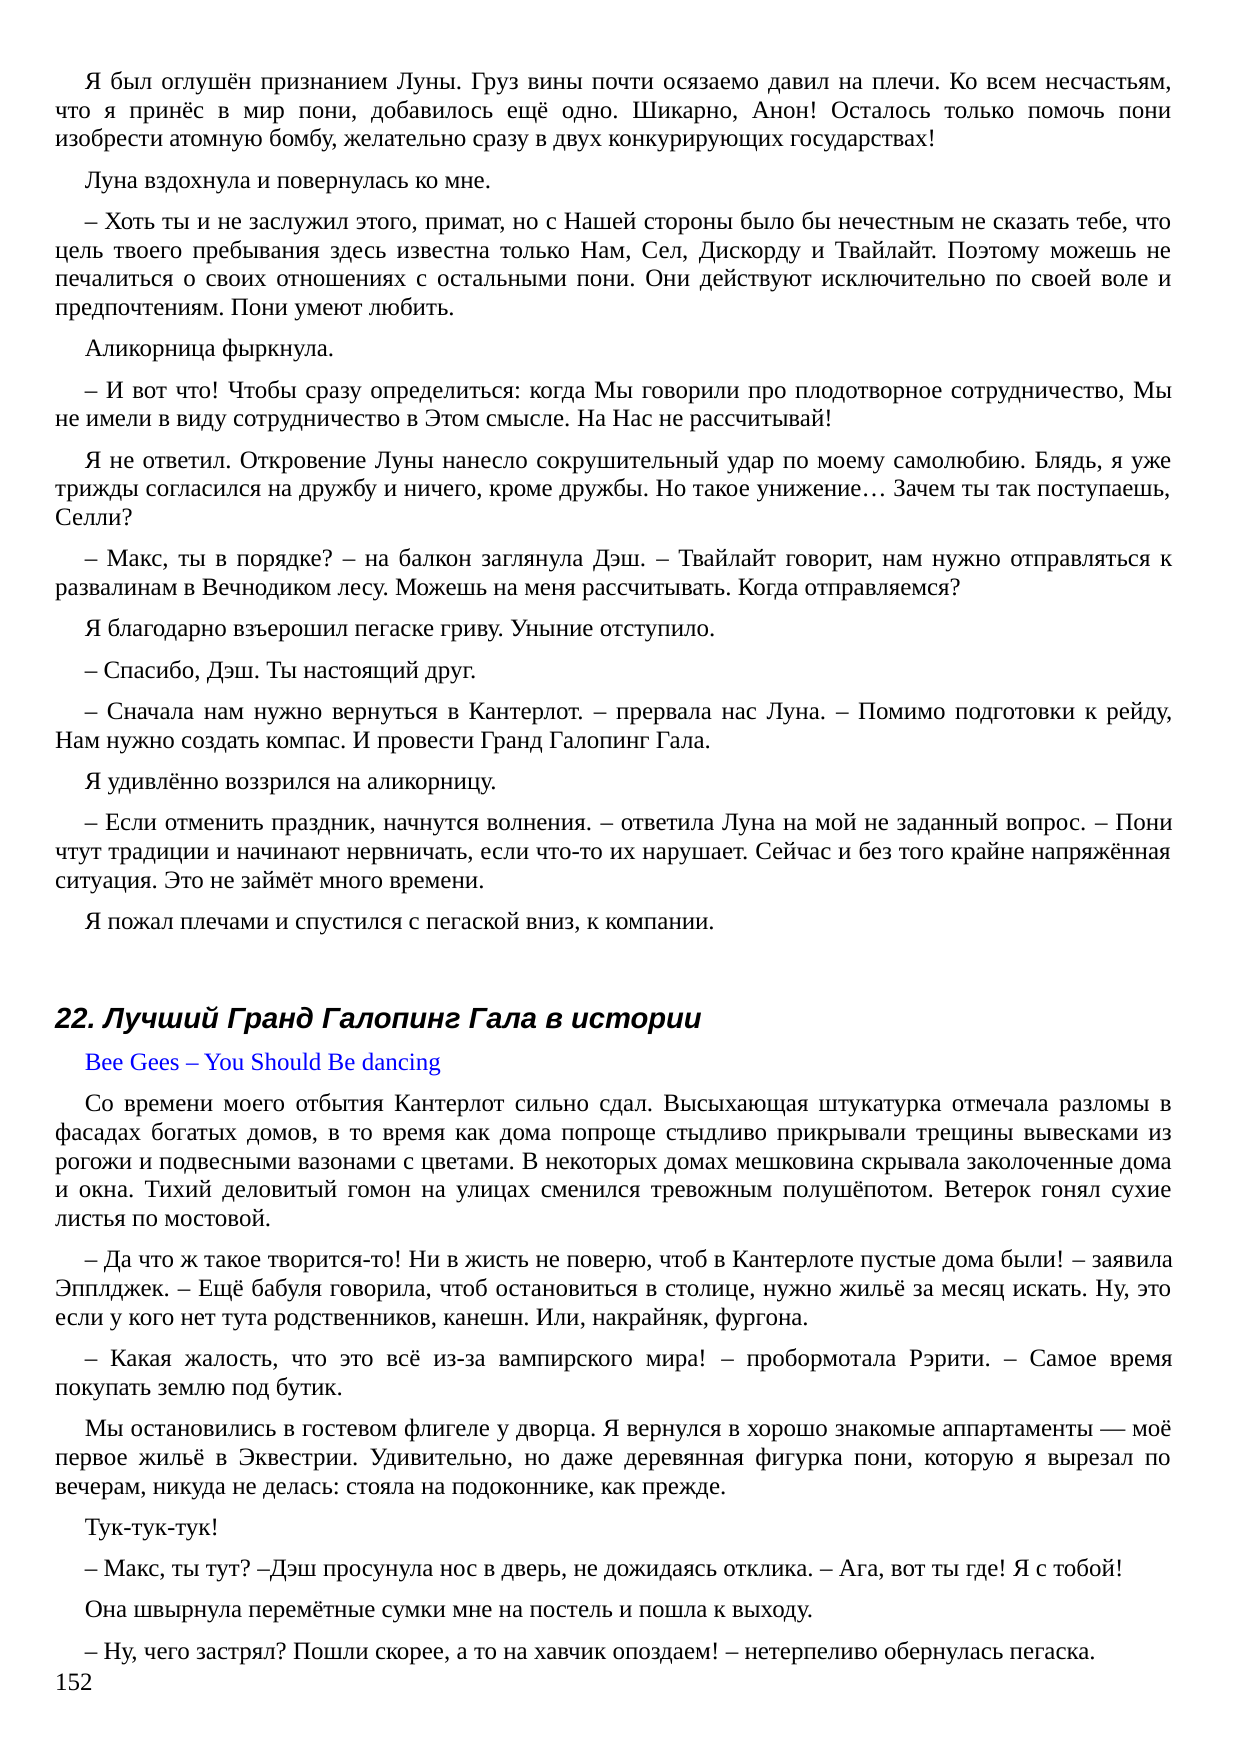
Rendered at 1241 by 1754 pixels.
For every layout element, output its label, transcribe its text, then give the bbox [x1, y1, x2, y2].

text Аликорница фыркнула. [55, 333, 1173, 362]
subtitle 22. Лучший Гранд Галопинг Гала в истории [55, 1001, 1173, 1034]
text – Спасибо, Дэш. Ты настоящий друг. [55, 655, 1173, 683]
text Я удивлённо воззрился на аликорницу. [55, 766, 1173, 795]
text – И вот что! Чтобы сразу определиться: когда Мы говорили про плодотворное сотрудничество, Мы не имели в виду сотрудничество в Этом смысле. На Нас не рассчитывай! [55, 375, 1173, 432]
text Мы остановились в гостевом флигеле у дворца. Я вернулся в хорошо знакомые аппартаменты — моё первое жильё в Эквестрии. Удивительно, но даже деревянная фигурка пони, которую я вырезал по вечерам, никуда не делась: стояла на подоконнике, как прежде. [55, 1413, 1173, 1499]
text – Макс, ты в порядке? – на балкон заглянула Дэш. – Твайлайт говорит, нам нужно отправляться к развалинам в Вечнодиком лесу. Можешь на меня рассчитывать. Когда отправляемся? [55, 543, 1173, 601]
text Луна вздохнула и повернулась ко мне. [55, 165, 1173, 193]
text Bee Gees – You Should Be dancing [55, 1047, 1173, 1076]
text Со времени моего отбытия Кантерлот сильно сдал. Высыхающая штукатурка отмечала разломы в фасадах богатых домов, в то время как дома попроще стыдливо прикрывали трещины вывесками из рогожи и подвесными вазонами с цветами. В некоторых домах мешковина скрывала заколоченные дома и окна. Тихий деловитый гомон на улицах сменился тревожным полушёпотом. Ветерок гонял сухие листья по мостовой. [55, 1088, 1173, 1232]
text – Хоть ты и не заслужил этого, примат, но с Нашей стороны было бы нечестным не сказать тебе, что цель твоего пребывания здесь известна только Нам, Сел, Дискорду и Твайлайт. Поэтому можешь не печалиться о своих отношениях с остальными пони. Они действуют исключительно по своей воле и предпочтениям. Пони умеют любить. [55, 206, 1173, 321]
text – Ну, чего застрял? Пошли скорее, а то на хавчик опоздаем! – нетерпеливо обернулась пегаска. [55, 1636, 1173, 1664]
text – Да что ж такое творится-то! Ни в жисть не поверю, чтоб в Кантерлоте пустые дома были! – заявила Эпплджек. – Ещё бабуля говорила, чтоб остановиться в столице, нужно жильё за месяц искать. Ну, это если у кого нет тута родственников, канешн. Или, накрайняк, фургона. [55, 1244, 1173, 1331]
text Я не ответил. Откровение Луны нанесло сокрушительный удар по моему самолюбию. Блядь, я уже трижды согласился на дружбу и ничего, кроме дружбы. Но такое унижение… Зачем ты так поступаешь, Селли? [55, 445, 1173, 531]
text – Макс, ты тут? –Дэш просунула нос в дверь, не дожидаясь отклика. – Ага, вот ты где! Я с тобой! [55, 1553, 1173, 1582]
text – Если отменить праздник, начнутся волнения. – ответила Луна на мой не заданный вопрос. – Пони чтут традиции и начинают нервничать, если что-то их нарушает. Сейчас и без того крайне напряжённая ситуация. Это не займёт много времени. [55, 807, 1173, 893]
text Я благодарно взъерошил пегаске гриву. Уныние отступило. [55, 613, 1173, 642]
text – Сначала нам нужно вернуться в Кантерлот. – прервала нас Луна. – Помимо подготовки к рейду, Нам нужно создать компас. И провести Гранд Галопинг Гала. [55, 696, 1173, 753]
text Я пожал плечами и спустился с пегаской вниз, к компании. [55, 906, 1173, 935]
text Она швырнула перемётные сумки мне на постель и пошла к выходу. [55, 1594, 1173, 1623]
text Я был оглушён признанием Луны. Груз вины почти осязаемо давил на плечи. Ко всем несчастьям, что я принёс в мир пони, добавилось ещё одно. Шикарно, Анон! Осталось только помочь пони изобрести атомную бомбу, желательно сразу в двух конкурирующих государствах! [55, 66, 1173, 152]
text – Какая жалость, что это всё из-за вампирского мира! – пробормотала Рэрити. – Самое время покупать землю под бутик. [55, 1343, 1173, 1401]
text Тук-тук-тук! [55, 1512, 1173, 1541]
